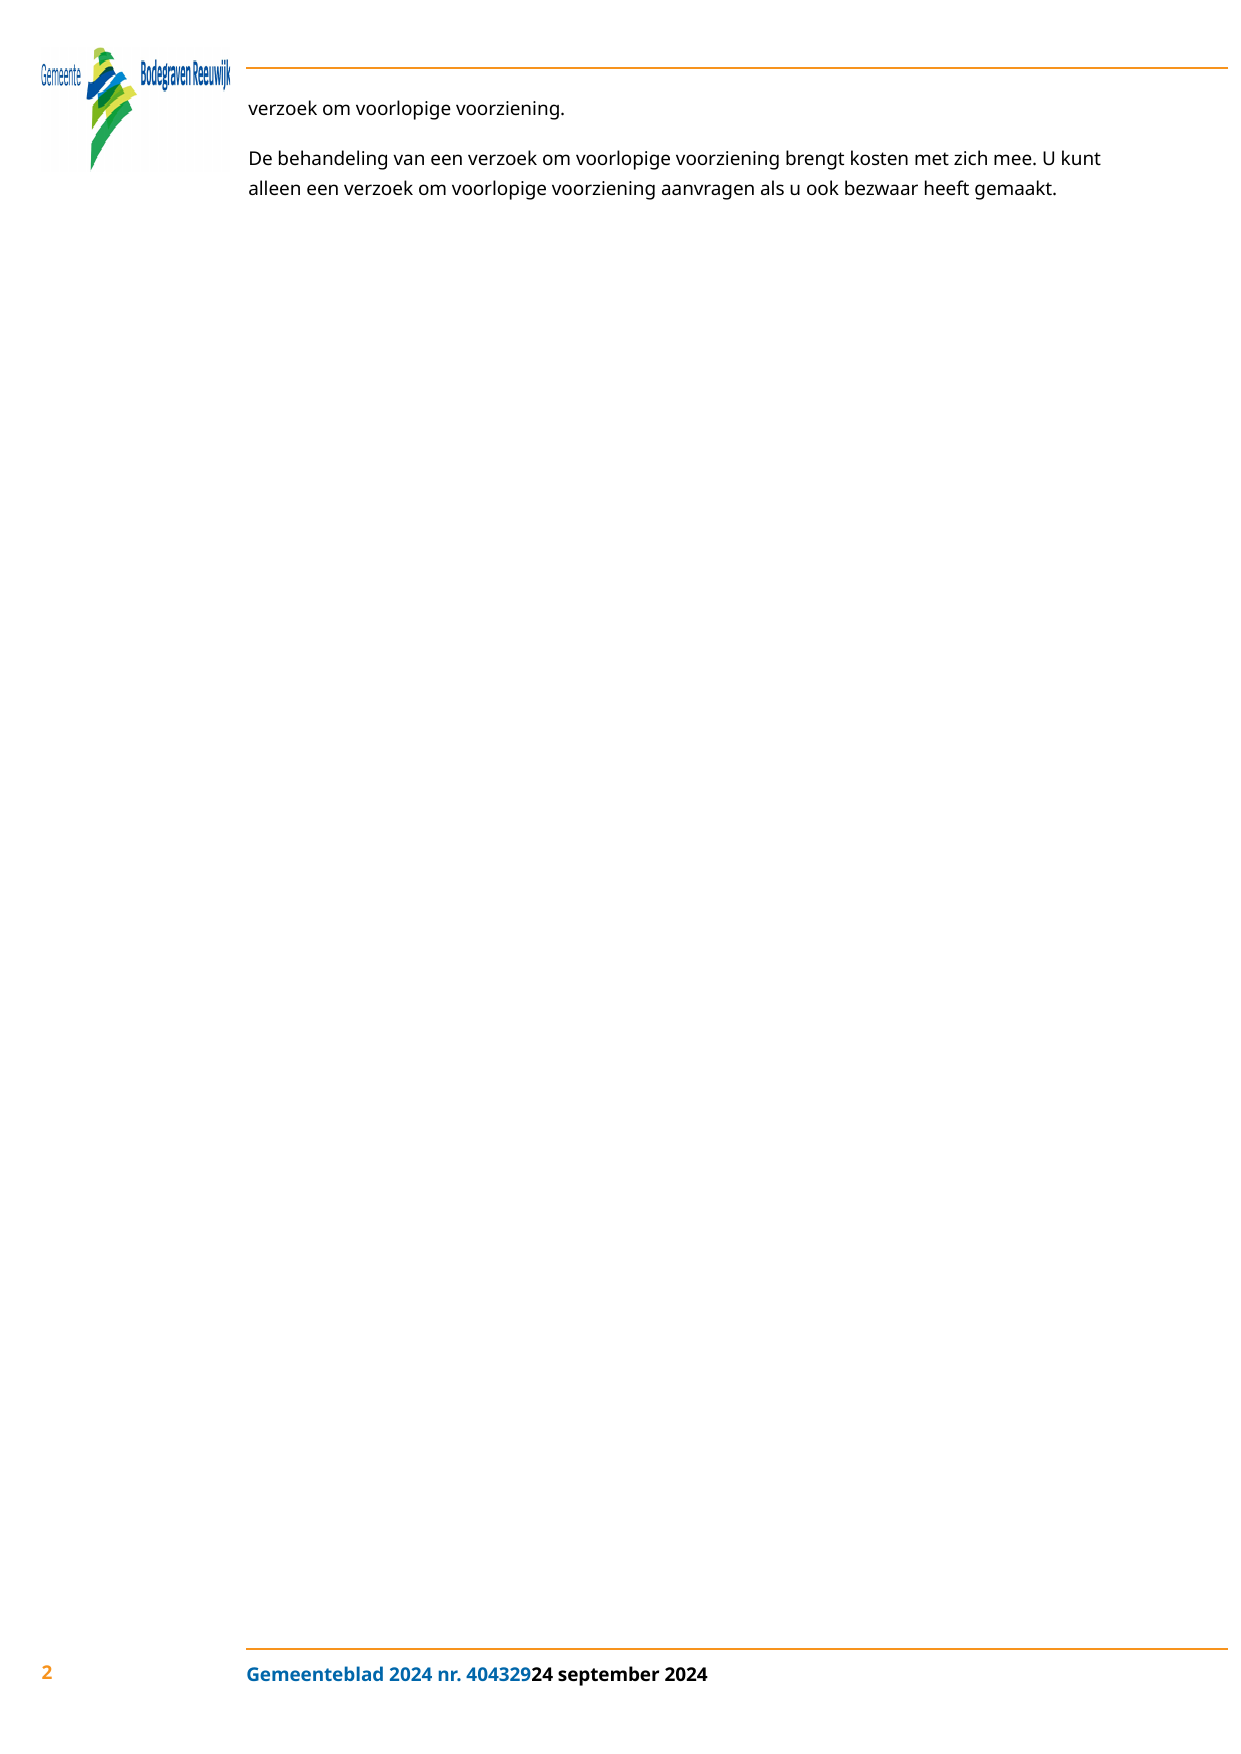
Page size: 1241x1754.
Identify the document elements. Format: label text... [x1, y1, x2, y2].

picture [41, 47, 231, 172]
text verzoek om voorlopige voorziening. [248, 95, 1152, 121]
text De behandeling van een verzoek om voorlopige voorziening brengt kosten met zich mee. U kunt alleen een verzoek om voorlopige voorziening aanvragen als u ook bezwaar heeft gemaakt. [248, 145, 1152, 201]
